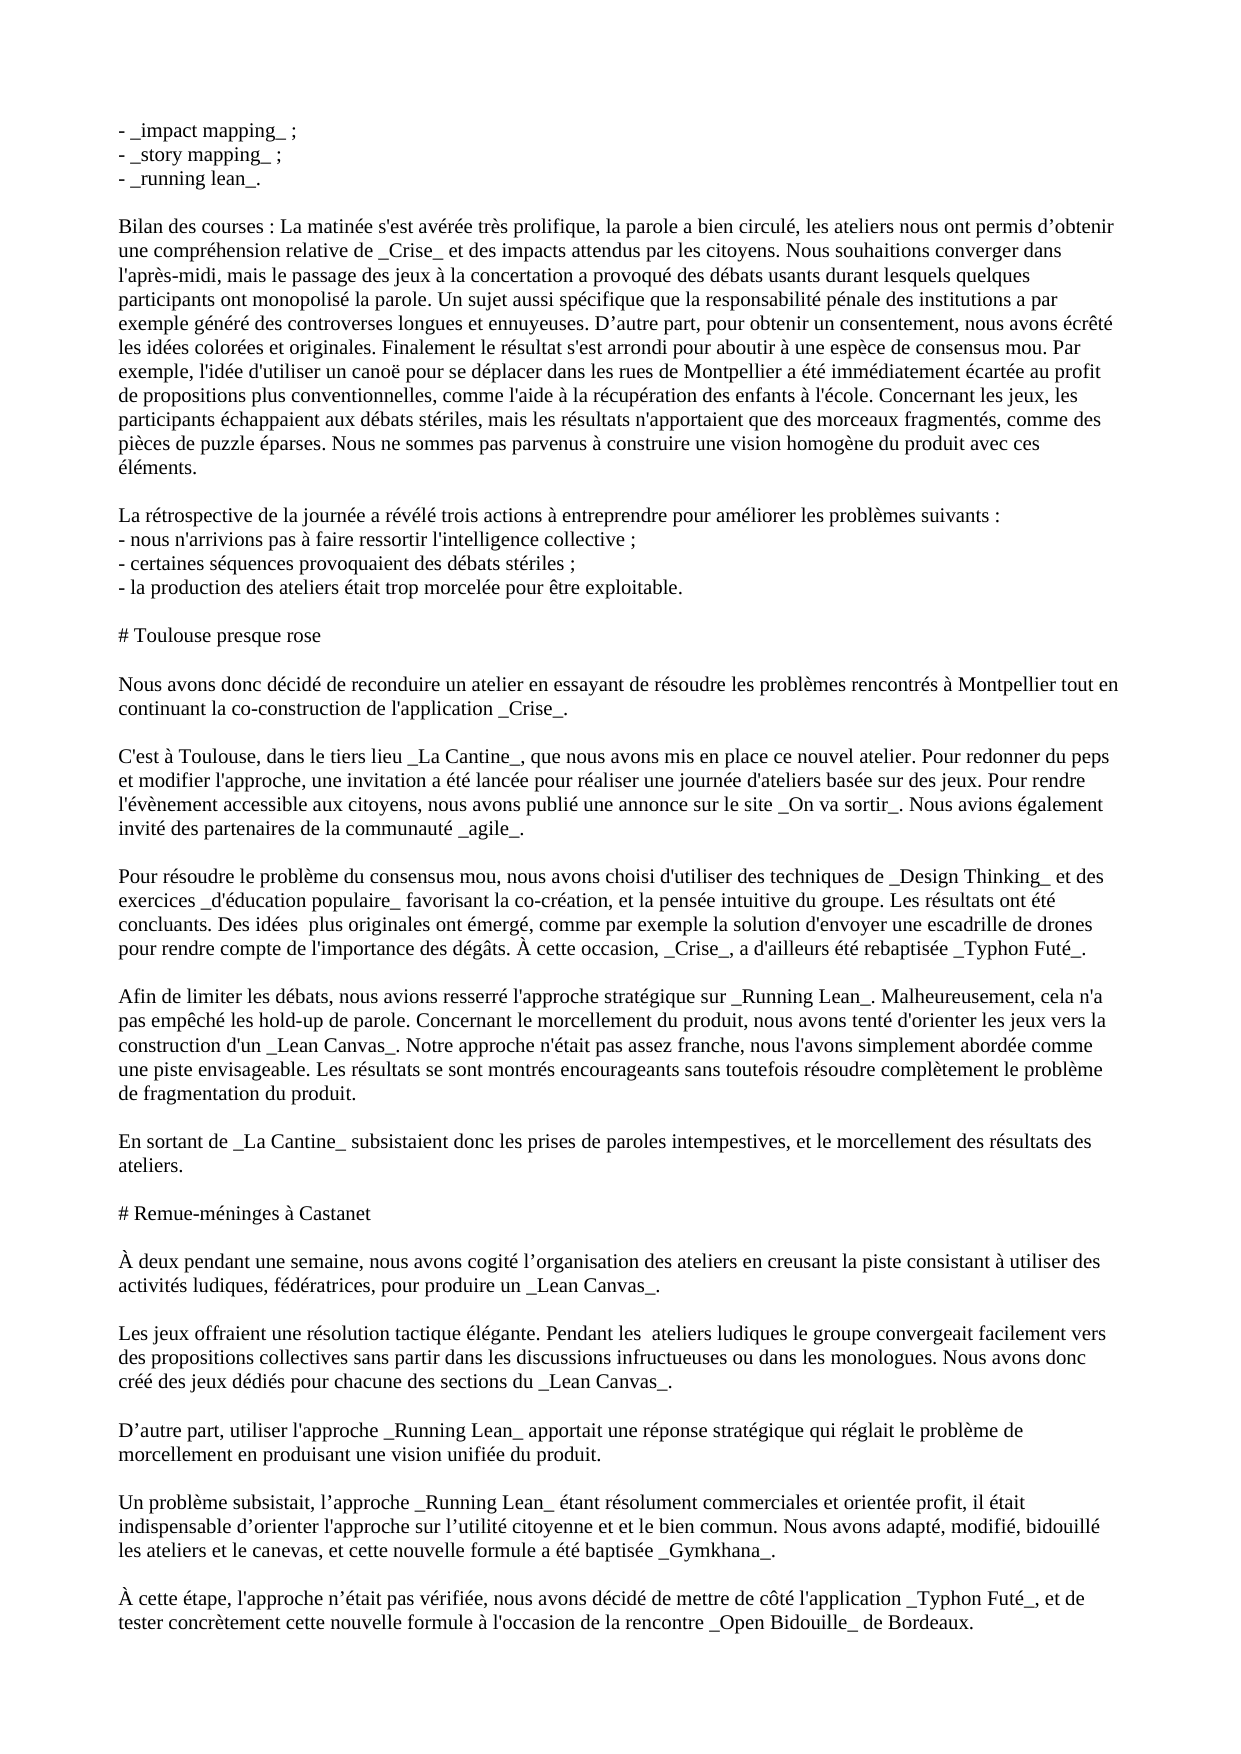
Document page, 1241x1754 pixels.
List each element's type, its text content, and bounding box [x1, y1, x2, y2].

text À cette étape, l'approche n’était pas vérifiée, nous avons décidé de mettre de côté l'application _Typhon Futé_, et de tester concrètement cette nouvelle formule à l'occasion de la rencontre _Open Bidouille_ de Bordeaux. [118, 1586, 1122, 1634]
text En sortant de _La Cantine_ subsistaient donc les prises de paroles intempestives, et le morcellement des résultats des ateliers. [118, 1129, 1122, 1177]
text À deux pendant une semaine, nous avons cogité l’organisation des ateliers en creusant la piste consistant à utiliser des activités ludiques, fédératrices, pour produire un _Lean Canvas_. [118, 1249, 1122, 1297]
text C'est à Toulouse, dans le tiers lieu _La Cantine_, que nous avons mis en place ce nouvel atelier. Pour redonner du peps et modifier l'approche, une invitation a été lancée pour réaliser une journée d'ateliers basée sur des jeux. Pour rendre l'évènement accessible aux citoyens, nous avons publié une annonce sur le site _On va sortir_. Nous avions également invité des partenaires de la communauté _agile_. [118, 744, 1122, 840]
text # Toulouse presque rose [118, 623, 1122, 647]
text - _running lean_. [118, 166, 1122, 190]
text - certaines séquences provoquaient des débats stériles ; [118, 551, 1122, 575]
text Afin de limiter les débats, nous avions resserré l'approche stratégique sur _Running Lean_. Malheureusement, cela n'a pas empêché les hold-up de parole. Concernant le morcellement du produit, nous avons tenté d'orienter les jeux vers la construction d'un _Lean Canvas_. Notre approche n'était pas assez franche, nous l'avons simplement abordée comme une piste envisageable. Les résultats se sont montrés encourageants sans toutefois résoudre complètement le problème de fragmentation du produit. [118, 984, 1122, 1105]
text Bilan des courses : La matinée s'est avérée très prolifique, la parole a bien circulé, les ateliers nous ont permis d’obtenir une compréhension relative de _Crise_ et des impacts attendus par les citoyens. Nous souhaitions converger dans l'après-midi, mais le passage des jeux à la concertation a provoqué des débats usants durant lesquels quelques participants ont monopolisé la parole. Un sujet aussi spécifique que la responsabilité pénale des institutions a par exemple généré des controverses longues et ennuyeuses. D’autre part, pour obtenir un consentement, nous avons écrêté les idées colorées et originales. Finalement le résultat s'est arrondi pour aboutir à une espèce de consensus mou. Par exemple, l'idée d'utiliser un canoë pour se déplacer dans les rues de Montpellier a été immédiatement écartée au profit de propositions plus conventionnelles, comme l'aide à la récupération des enfants à l'école. Concernant les jeux, les participants échappaient aux débats stériles, mais les résultats n'apportaient que des morceaux fragmentés, comme des pièces de puzzle éparses. Nous ne sommes pas parvenus à construire une vision homogène du produit avec ces éléments. [118, 214, 1122, 479]
text - _story mapping_ ; [118, 142, 1122, 166]
text Pour résoudre le problème du consensus mou, nous avons choisi d'utiliser des techniques de _Design Thinking_ et des exercices _d'éducation populaire_ favorisant la co-création, et la pensée intuitive du groupe. Les résultats ont été concluants. Des idées plus originales ont émergé, comme par exemple la solution d'envoyer une escadrille de drones pour rendre compte de l'importance des dégâts. À cette occasion, _Crise_, a d'ailleurs été rebaptisée _Typhon Futé_. [118, 864, 1122, 960]
text Les jeux offraient une résolution tactique élégante. Pendant les ateliers ludiques le groupe convergeait facilement vers des propositions collectives sans partir dans les discussions infructueuses ou dans les monologues. Nous avons donc créé des jeux dédiés pour chacune des sections du _Lean Canvas_. [118, 1321, 1122, 1393]
text - _impact mapping_ ; [118, 118, 1122, 142]
text Nous avons donc décidé de reconduire un atelier en essayant de résoudre les problèmes rencontrés à Montpellier tout en continuant la co-construction de l'application _Crise_. [118, 672, 1122, 720]
text # Remue-méninges à Castanet [118, 1201, 1122, 1225]
text D’autre part, utiliser l'approche _Running Lean_ apportait une réponse stratégique qui réglait le problème de morcellement en produisant une vision unifiée du produit. [118, 1417, 1122, 1466]
text Un problème subsistait, l’approche _Running Lean_ étant résolument commerciales et orientée profit, il était indispensable d’orienter l'approche sur l’utilité citoyenne et et le bien commun. Nous avons adapté, modifié, bidouillé les ateliers et le canevas, et cette nouvelle formule a été baptisée _Gymkhana_. [118, 1490, 1122, 1562]
text - la production des ateliers était trop morcelée pour être exploitable. [118, 575, 1122, 599]
text La rétrospective de la journée a révélé trois actions à entreprendre pour améliorer les problèmes suivants : [118, 503, 1122, 527]
text - nous n'arrivions pas à faire ressortir l'intelligence collective ; [118, 527, 1122, 551]
